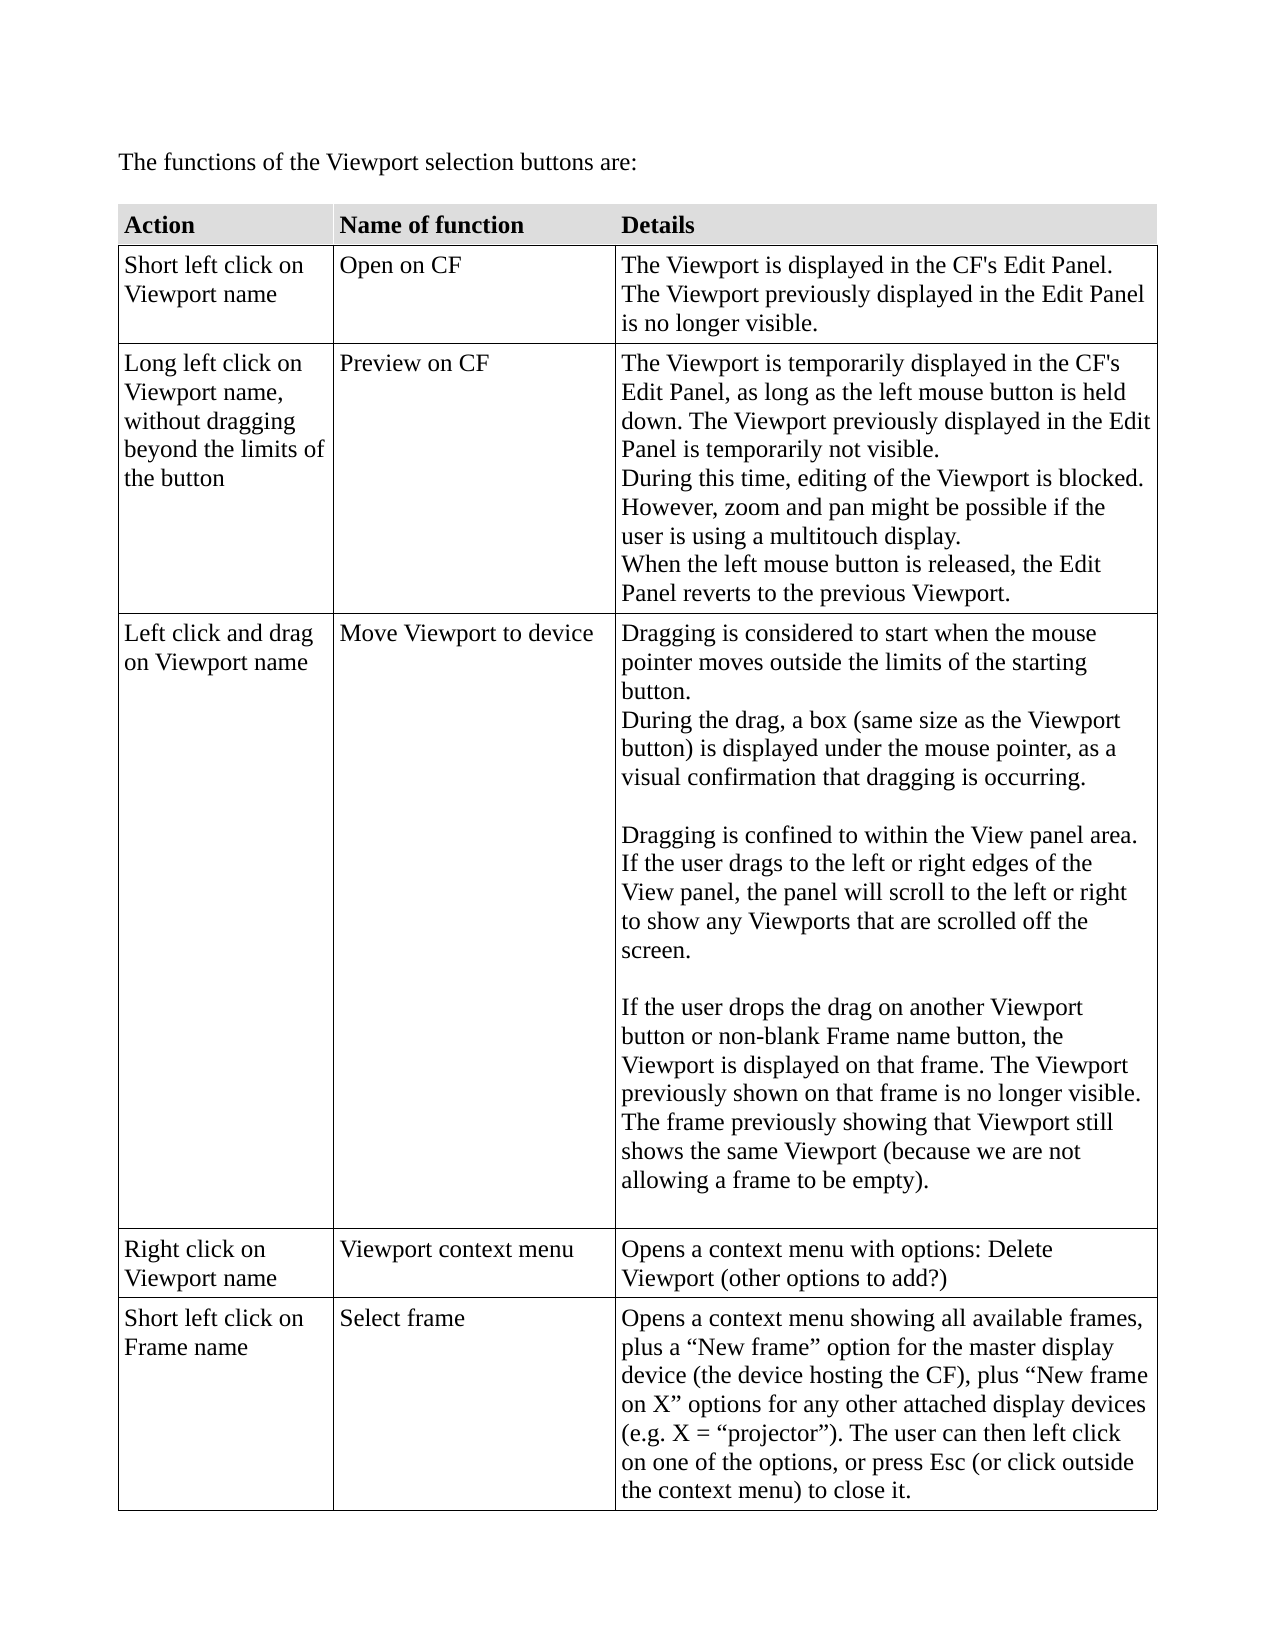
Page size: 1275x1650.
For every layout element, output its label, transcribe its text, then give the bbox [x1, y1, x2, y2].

table_cell Viewport context menu [334, 1229, 615, 1297]
table_cell Short left click on Viewport name [119, 246, 333, 342]
table_cell Left click and drag on Viewport name [119, 614, 333, 1228]
table_cell Opens a context menu showing all available frames, plus a “New frame” option for the master display device (the device hosting the CF), plus “New frame on X” options for any other attached display devices (e.g. X = “projector”). The user can then left click on one of the options, or press Esc (or click outside the context menu) to close it. [616, 1298, 1157, 1510]
table_header Details [615, 204, 1157, 244]
table_cell The Viewport is displayed in the CF's Edit Panel. The Viewport previously displayed in the Edit Panel is no longer visible. [616, 246, 1157, 342]
table_cell Opens a context menu with options: Delete Viewport (other options to add?) [616, 1229, 1157, 1297]
table_cell Long left click on Viewport name, without dragging beyond the limits of the button [119, 344, 333, 613]
table_header Name of function [334, 204, 615, 244]
text The functions of the Viewport selection buttons are: [118, 147, 1157, 176]
table_cell Short left click on Frame name [119, 1298, 333, 1510]
table_cell Right click on Viewport name [119, 1229, 333, 1297]
table_cell The Viewport is temporarily displayed in the CF's Edit Panel, as long as the left mouse button is held down. The Viewport previously displayed in the Edit Panel is temporarily not visible. During this time, editing of the Viewport is blocked. However, zoom and pan might be possible if the user is using a multitouch display. When the left mouse button is released, the Edit Panel reverts to the previous Viewport. [616, 344, 1157, 613]
table_cell Dragging is considered to start when the mouse pointer moves outside the limits of the starting button. During the drag, a box (same size as the Viewport button) is displayed under the mouse pointer, as a visual confirmation that dragging is occurring. Dragging is confined to within the View panel area. If the user drags to the left or right edges of the View panel, the panel will scroll to the left or right to show any Viewports that are scrolled off the screen. If the user drops the drag on another Viewport button or non-blank Frame name button, the Viewport is displayed on that frame. The Viewport previously shown on that frame is no longer visible. The frame previously showing that Viewport still shows the same Viewport (because we are not allowing a frame to be empty). [616, 614, 1157, 1228]
table_cell Select frame [334, 1298, 615, 1510]
table_header Action [118, 204, 333, 244]
table_cell Preview on CF [334, 344, 615, 613]
table_cell Move Viewport to device [334, 614, 615, 1228]
table_cell Open on CF [334, 246, 615, 342]
